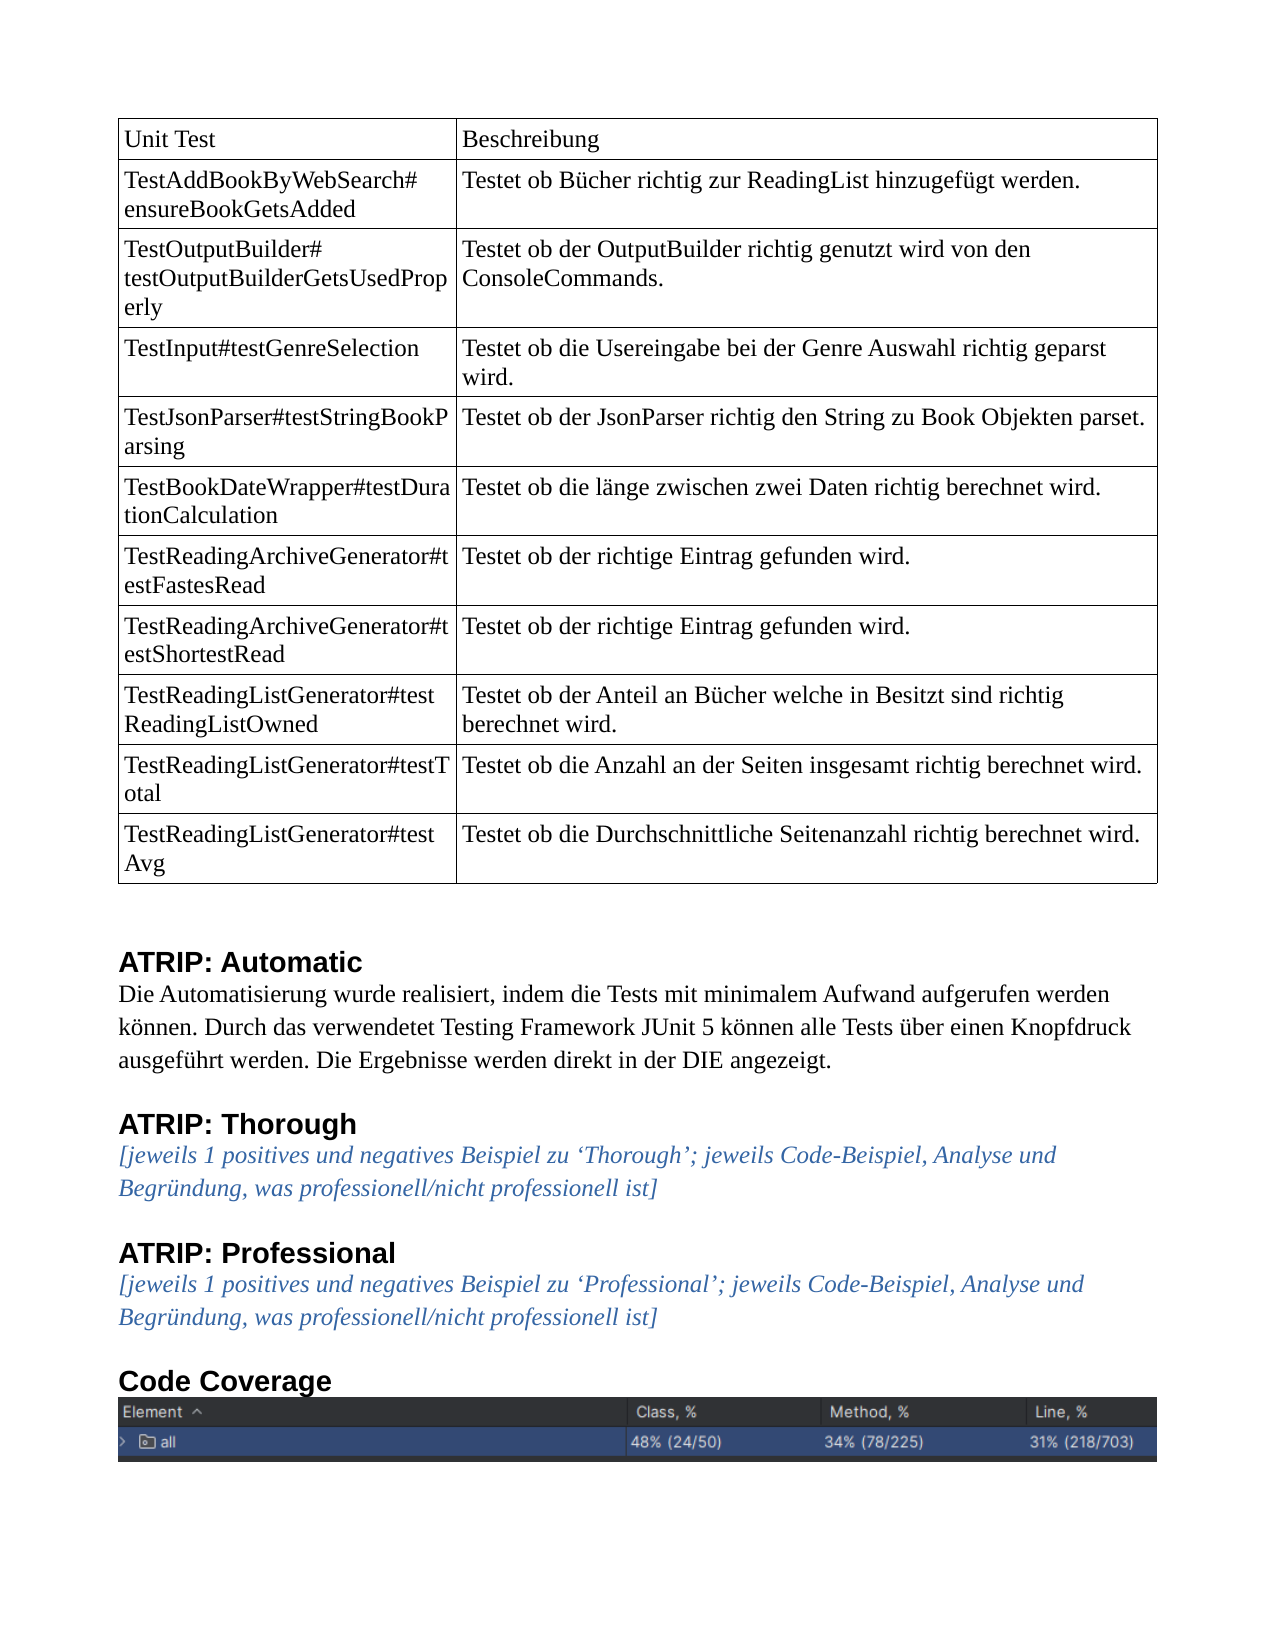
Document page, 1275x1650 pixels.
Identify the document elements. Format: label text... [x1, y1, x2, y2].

text Die Automatisierung wurde realisiert, indem die Tests mit minimalem Aufwand aufgerufen werden können. Durch das verwendetet Testing Framework JUnit 5 können alle Tests über einen Knopfdruck ausgeführt werden. Die Ergebnisse werden direkt in der DIE angezeigt. [118, 979, 1157, 1073]
table_cell TestJsonParser#testStringBookParsing [119, 397, 456, 466]
table_cell TestOutputBuilder# testOutputBuilderGetsUsedProperly [119, 229, 456, 327]
text [jeweils 1 positives und negatives Beispiel zu ‘Professional’; jeweils Code-Beispiel, Analyse und Begründung, was professionell/nicht professionell ist] [118, 1269, 1157, 1331]
table_cell TestInput#testGenreSelection [119, 328, 456, 396]
text [jeweils 1 positives und negatives Beispiel zu ‘Thorough’; jeweils Code-Beispiel, Analyse und Begründung, was professionell/nicht professionell ist] [118, 1140, 1157, 1202]
table_cell Testet ob der JsonParser richtig den String zu Book Objekten parset. [457, 397, 1157, 466]
table_cell TestBookDateWrapper#testDurationCalculation [119, 467, 456, 535]
table_cell TestReadingArchiveGenerator#testFastesRead [119, 536, 456, 604]
table_cell TestReadingListGenerator#testTotal [119, 745, 456, 813]
subtitle ATRIP: Thorough [118, 1107, 1157, 1140]
table_cell Testet ob die Durchschnittliche Seitenanzahl richtig berechnet wird. [457, 814, 1157, 882]
table_cell Testet ob der richtige Eintrag gefunden wird. [457, 536, 1157, 604]
table_header Unit Test [119, 119, 456, 159]
table_cell TestReadingArchiveGenerator#testShortestRead [119, 606, 456, 674]
table_cell TestAddBookByWebSearch# ensureBookGetsAdded [119, 160, 456, 228]
subtitle ATRIP: Automatic [118, 945, 1157, 979]
table_cell Testet ob die Anzahl an der Seiten insgesamt richtig berechnet wird. [457, 745, 1157, 813]
table_cell Testet ob Bücher richtig zur ReadingList hinzugefügt werden. [457, 160, 1157, 228]
table_cell Testet ob die länge zwischen zwei Daten richtig berechnet wird. [457, 467, 1157, 535]
table_cell TestReadingListGenerator#testAvg [119, 814, 456, 882]
table_header Beschreibung [457, 119, 1157, 159]
table_cell Testet ob die Usereingabe bei der Genre Auswahl richtig geparst wird. [457, 328, 1157, 396]
subtitle Code Coverage [118, 1364, 1157, 1397]
table_cell Testet ob der richtige Eintrag gefunden wird. [457, 606, 1157, 674]
table_cell TestReadingListGenerator#testReadingListOwned [119, 675, 456, 743]
subtitle ATRIP: Professional [118, 1236, 1157, 1269]
table_cell Testet ob der Anteil an Bücher welche in Besitzt sind richtig berechnet wird. [457, 675, 1157, 743]
table_cell Testet ob der OutputBuilder richtig genutzt wird von den ConsoleCommands. [457, 229, 1157, 327]
